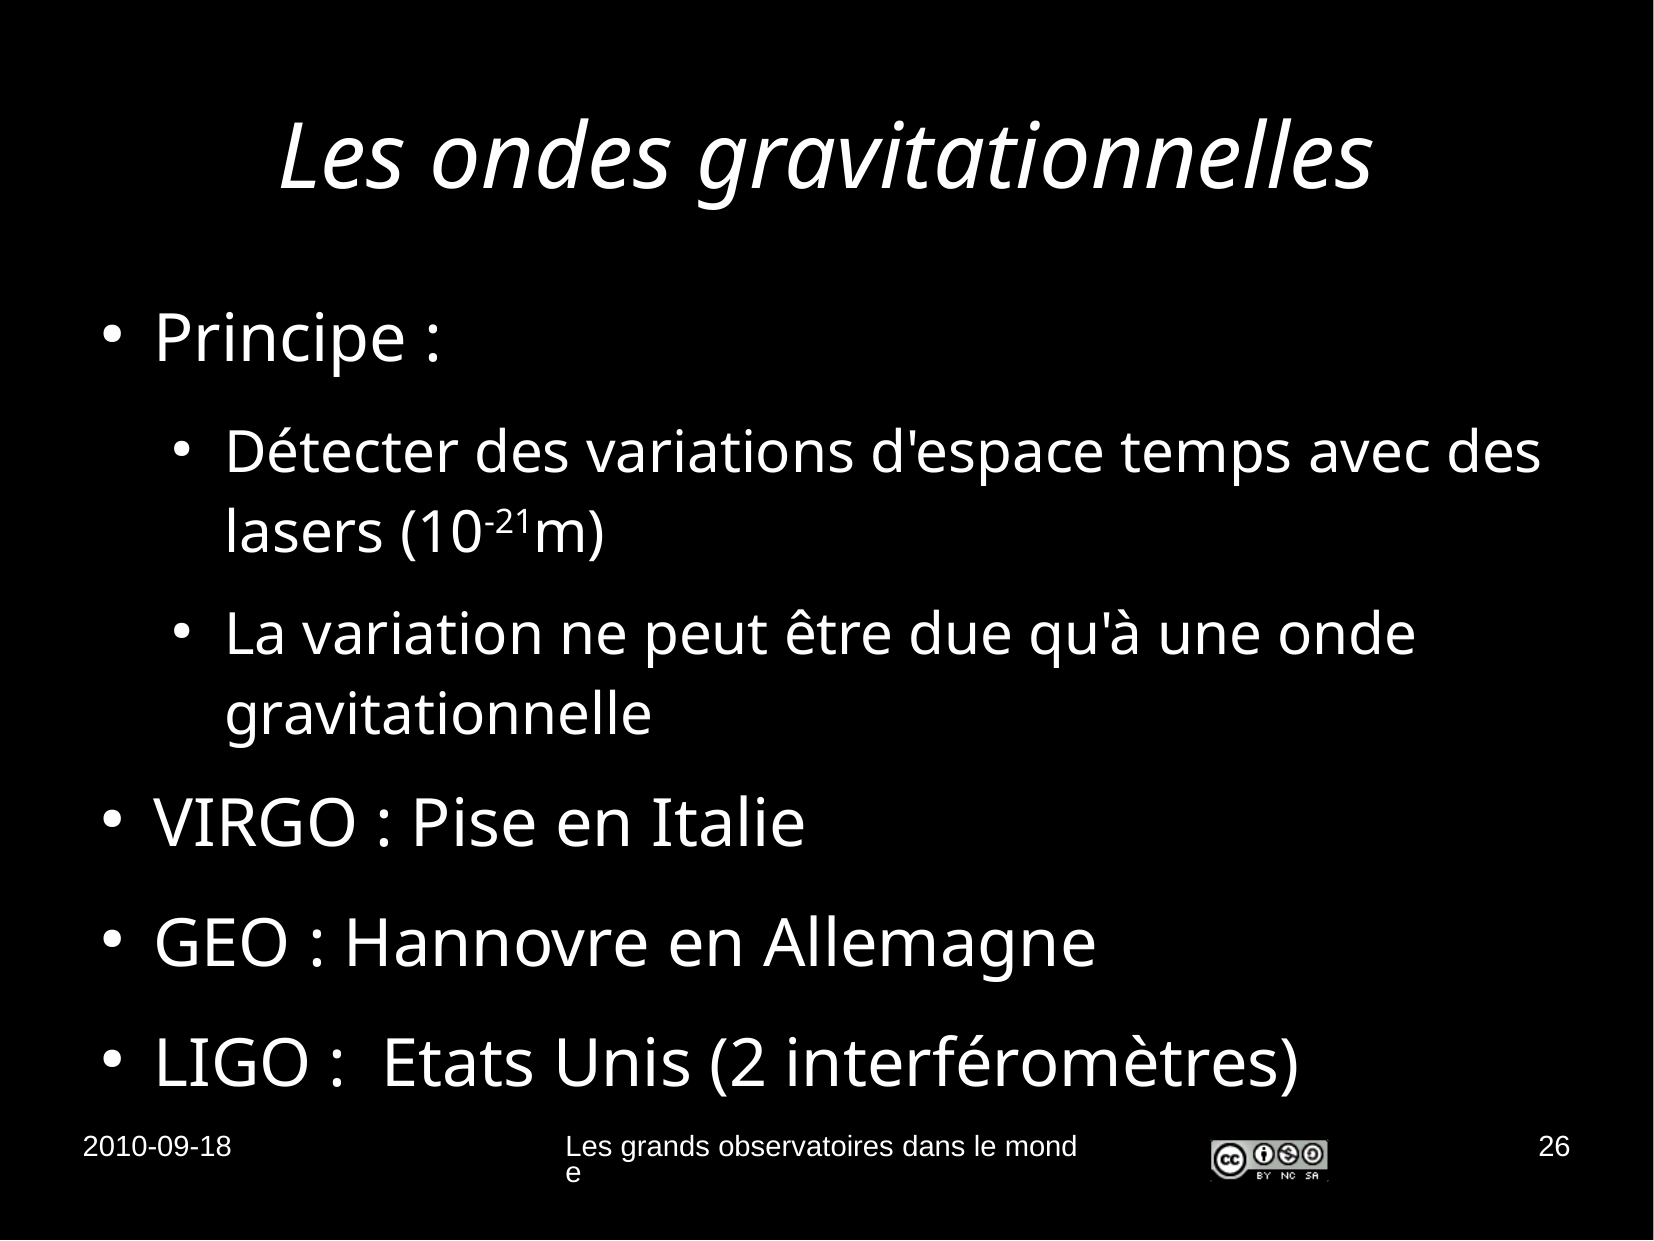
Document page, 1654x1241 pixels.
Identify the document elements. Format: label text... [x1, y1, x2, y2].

list Principe : Détecter des variations d'espace temps avec des lasers (10-21m) La variation ne peut être due qu'à une onde gravitationnelle VIRGO : Pise en Italie GEO : Hannovre en Allemagne LIGO : Etats Unis (2 interféromètres) [82, 290, 1571, 1109]
title Les ondes gravitationnelles [82, 56, 1571, 250]
picture [1210, 1139, 1329, 1182]
